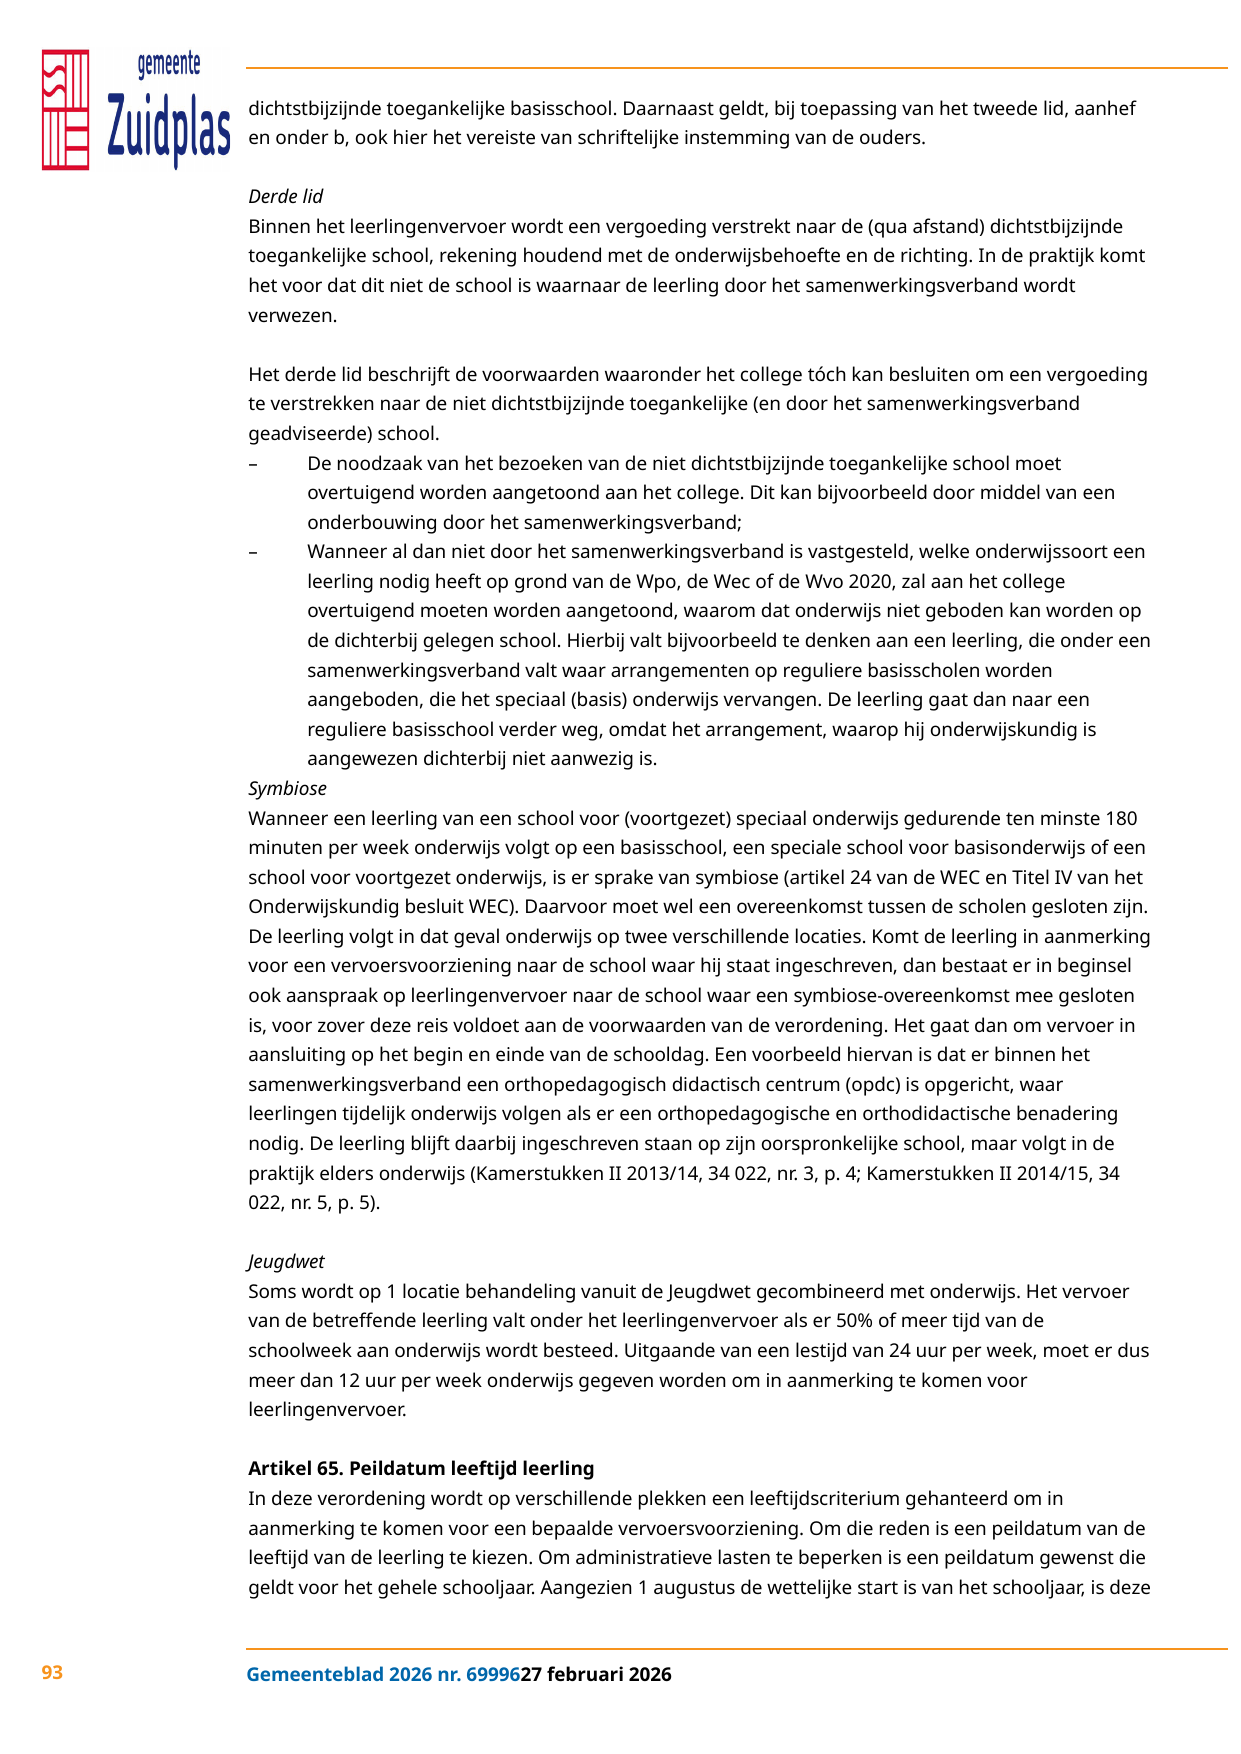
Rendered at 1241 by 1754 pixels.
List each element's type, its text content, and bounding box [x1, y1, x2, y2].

text Jeugdwet [248, 1248, 1152, 1274]
text Artikel 65. Peildatum leeftijd leerling [248, 1456, 1152, 1481]
text Derde lid [248, 183, 1152, 209]
text Binnen het leerlingenvervoer wordt een vergoeding verstrekt naar de (qua afstand) dichtstbijzijnde toegankelijke school, rekening houdend met de onderwijsbehoefte en de richting. In de praktijk komt het voor dat dit niet de school is waarnaar de leerling door het samenwerkingsverband wordt verwezen. [248, 213, 1152, 328]
picture [41, 47, 231, 172]
text Soms wordt op 1 locatie behandeling vanuit de Jeugdwet gecombineerd met onderwijs. Het vervoer van de betreffende leerling valt onder het leerlingenvervoer als er 50% of meer tijd van de schoolweek aan onderwijs wordt besteed. Uitgaande van een lestijd van 24 uur per week, moet er dus meer dan 12 uur per week onderwijs gegeven worden om in aanmerking te komen voor leerlingenvervoer. [248, 1278, 1152, 1422]
text Wanneer een leerling van een school voor (voortgezet) speciaal onderwijs gedurende ten minste 180 minuten per week onderwijs volgt op een basisschool, een speciale school voor basisonderwijs of een school voor voortgezet onderwijs, is er sprake van symbiose (artikel 24 van de WEC en Titel IV van het Onderwijskundig besluit WEC). Daarvoor moet wel een overeenkomst tussen de scholen gesloten zijn. De leerling volgt in dat geval onderwijs op twee verschillende locaties. Komt de leerling in aanmerking voor een vervoersvoorziening naar de school waar hij staat ingeschreven, dan bestaat er in beginsel ook aanspraak op leerlingenvervoer naar de school waar een symbiose-overeenkomst mee gesloten is, voor zover deze reis voldoet aan de voorwaarden van de verordening. Het gaat dan om vervoer in aansluiting op het begin en einde van de schooldag. Een voorbeeld hiervan is dat er binnen het samenwerkingsverband een orthopedagogisch didactisch centrum (opdc) is opgericht, waar leerlingen tijdelijk onderwijs volgen als er een orthopedagogische en orthodidactische benadering nodig. De leerling blijft daarbij ingeschreven staan op zijn oorspronkelijke school, maar volgt in de praktijk elders onderwijs (Kamerstukken II 2013/14, 34 022, nr. 3, p. 4; Kamerstukken II 2014/15, 34 022, nr. 5, p. 5). [248, 805, 1152, 1215]
text dichtstbijzijnde toegankelijke basisschool. Daarnaast geldt, bij toepassing van het tweede lid, aanhef en onder b, ook hier het vereiste van schriftelijke instemming van de ouders. [248, 95, 1152, 150]
list De noodzaak van het bezoeken van de niet dichtstbijzijnde toegankelijke school moet overtuigend worden aangetoond aan het college. Dit kan bijvoorbeeld door middel van een onderbouwing door het samenwerkingsverband; [248, 450, 1152, 535]
list Wanneer al dan niet door het samenwerkingsverband is vastgesteld, welke onderwijssoort een leerling nodig heeft op grond van de Wpo, de Wec of de Wvo 2020, zal aan het college overtuigend moeten worden aangetoond, waarom dat onderwijs niet geboden kan worden op de dichterbij gelegen school. Hierbij valt bijvoorbeeld te denken aan een leerling, die onder een samenwerkingsverband valt waar arrangementen op reguliere basisscholen worden aangeboden, die het speciaal (basis) onderwijs vervangen. De leerling gaat dan naar een reguliere basisschool verder weg, omdat het arrangement, waarop hij onderwijskundig is aangewezen dichterbij niet aanwezig is. [248, 538, 1152, 771]
text In deze verordening wordt op verschillende plekken een leeftijdscriterium gehanteerd om in aanmerking te komen voor een bepaalde vervoersvoorziening. Om die reden is een peildatum van de leeftijd van de leerling te kiezen. Om administratieve lasten te beperken is een peildatum gewenst die geldt voor het gehele schooljaar. Aangezien 1 augustus de wettelijke start is van het schooljaar, is deze [248, 1485, 1152, 1600]
text Symbiose [248, 775, 1152, 801]
text Het derde lid beschrijft de voorwaarden waaronder het college tóch kan besluiten om een vergoeding te verstrekken naar de niet dichtstbijzijnde toegankelijke (en door het samenwerkingsverband geadviseerde) school. [248, 361, 1152, 446]
